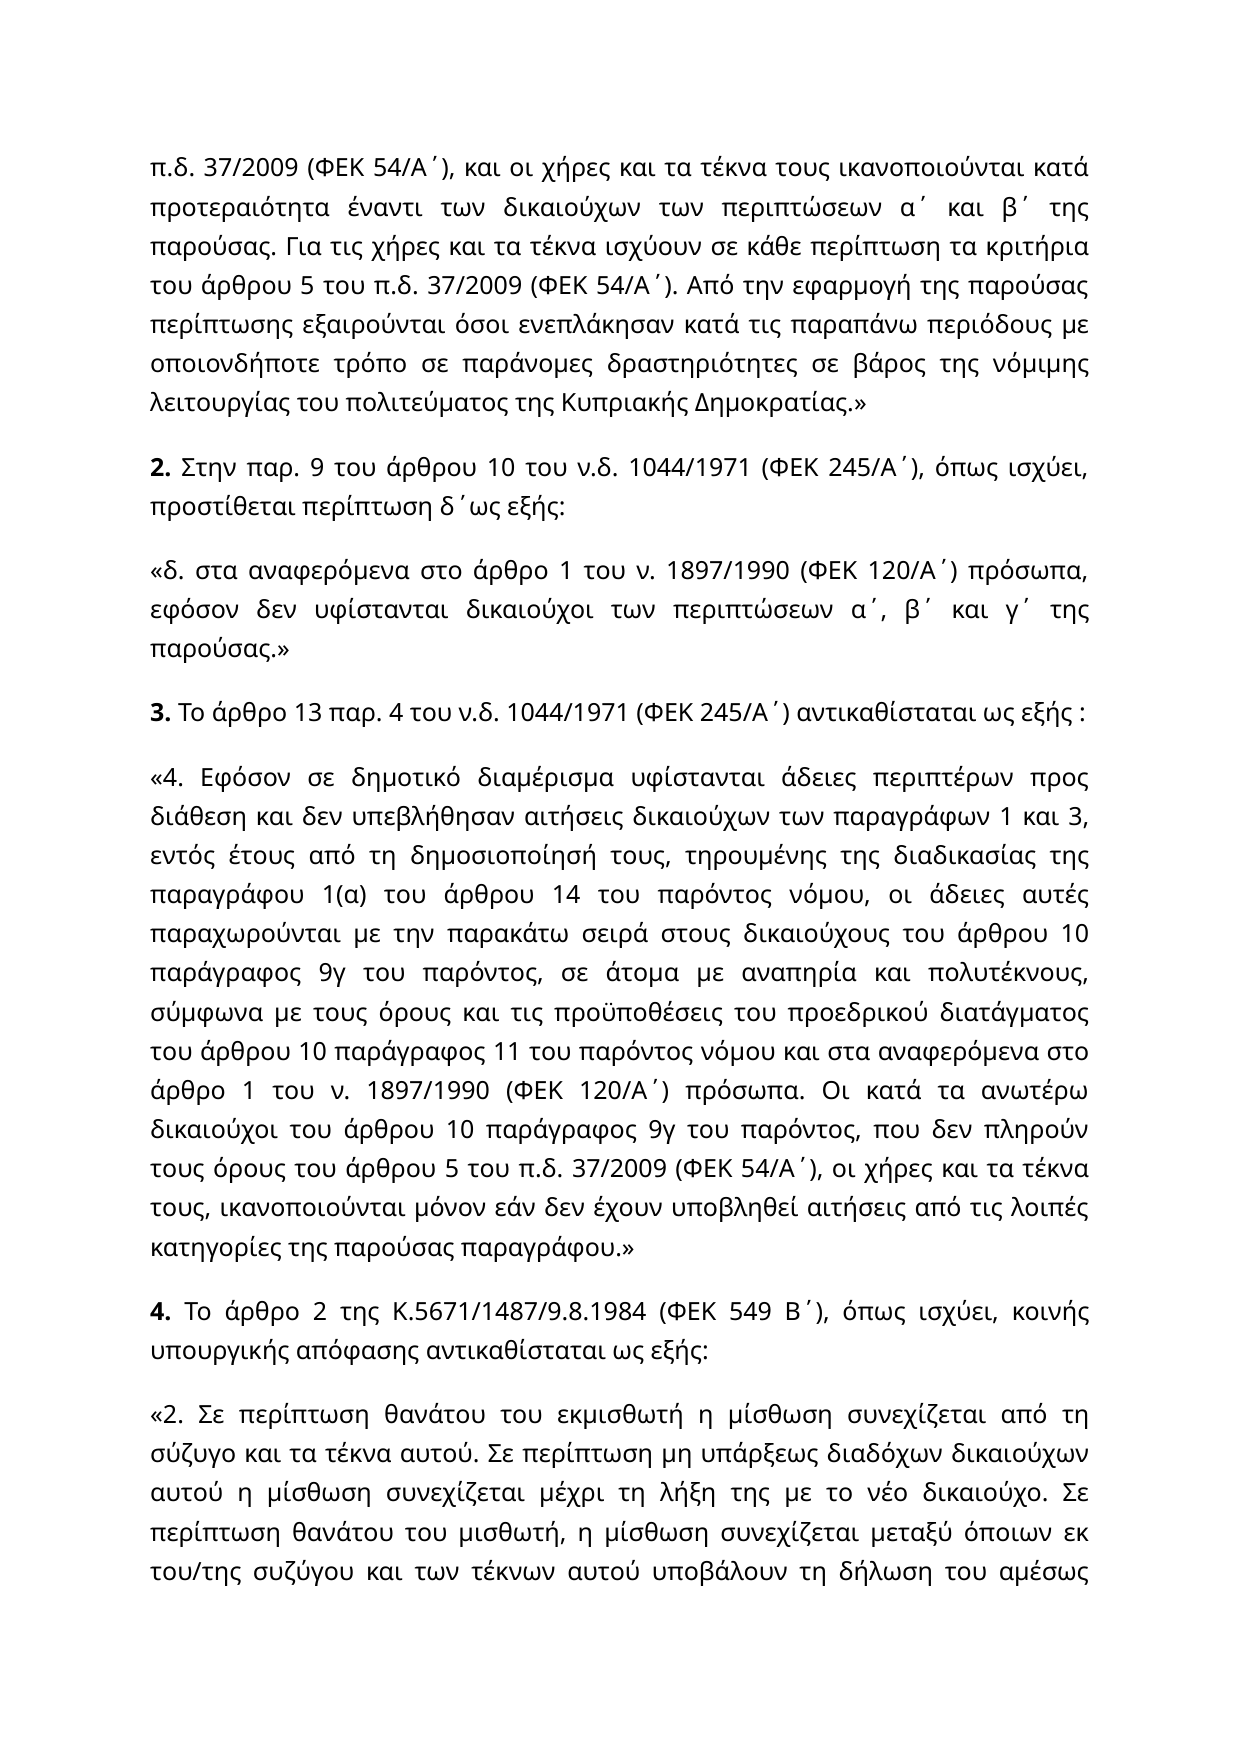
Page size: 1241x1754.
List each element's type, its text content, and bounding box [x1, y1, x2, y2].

text «2. Σε περίπτωση θανάτου του εκμισθωτή η μίσθωση συνεχίζεται από τη σύζυγο και τα τέκνα αυτού. Σε περίπτωση μη υπάρξεως διαδόχων δικαιούχων αυτού η μίσθωση συνεχίζεται μέχρι τη λήξη της με το νέο δικαιούχο. Σε περίπτωση θανάτου του μισθωτή, η μίσθωση συνεχίζεται μεταξύ όποιων εκ του/της συζύγου και των τέκνων αυτού υποβάλουν τη δήλωση του αμέσως [150, 1397, 1090, 1587]
text π.δ. 37/2009 (ΦΕΚ 54/Α΄), και οι χήρες και τα τέκνα τους ικανοποιούνται κατά προτεραιότητα έναντι των δικαιούχων των περιπτώσεων α΄ και β΄ της παρούσας. Για τις χήρες και τα τέκνα ισχύουν σε κάθε περίπτωση τα κριτήρια του άρθρου 5 του π.δ. 37/2009 (ΦΕΚ 54/Α΄). Από την εφαρμογή της παρούσας περίπτωσης εξαιρούνται όσοι ενεπλάκησαν κατά τις παραπάνω περιόδους με οποιονδήποτε τρόπο σε παράνομες δραστηριότητες σε βάρος της νόμιμης λειτουργίας του πολιτεύματος της Κυπριακής Δημοκρατίας.» [150, 150, 1090, 419]
text 3. Το άρθρο 13 παρ. 4 του ν.δ. 1044/1971 (ΦΕΚ 245/Α΄) αντικαθίσταται ως εξής : [150, 695, 1090, 729]
text «4. Εφόσον σε δημοτικό διαμέρισμα υφίστανται άδειες περιπτέρων προς διάθεση και δεν υπεβλήθησαν αιτήσεις δικαιούχων των παραγράφων 1 και 3, εντός έτους από τη δημοσιοποίησή τους, τηρουμένης της διαδικασίας της παραγράφου 1(α) του άρθρου 14 του παρόντος νόμου, οι άδειες αυτές παραχωρούνται με την παρακάτω σειρά στους δικαιούχους του άρθρου 10 παράγραφος 9γ του παρόντος, σε άτομα με αναπηρία και πολυτέκνους, σύμφωνα με τους όρους και τις προϋποθέσεις του προεδρικού διατάγματος του άρθρου 10 παράγραφος 11 του παρόντος νόμου και στα αναφερόμενα στο άρθρο 1 του ν. 1897/1990 (ΦΕΚ 120/Α΄) πρόσωπα. Οι κατά τα ανωτέρω δικαιούχοι του άρθρου 10 παράγραφος 9γ του παρόντος, που δεν πληρούν τους όρους του άρθρου 5 του π.δ. 37/2009 (ΦΕΚ 54/Α΄), οι χήρες και τα τέκνα τους, ικανοποιούνται μόνον εάν δεν έχουν υποβληθεί αιτήσεις από τις λοιπές κατηγορίες της παρούσας παραγράφου.» [150, 759, 1090, 1263]
text 2. Στην παρ. 9 του άρθρου 10 του ν.δ. 1044/1971 (ΦΕΚ 245/Α΄), όπως ισχύει, προστίθεται περίπτωση δ΄ως εξής: [150, 449, 1090, 522]
text 4. Το άρθρο 2 της Κ.5671/1487/9.8.1984 (ΦΕΚ 549 Β΄), όπως ισχύει, κοινής υπουργικής απόφασης αντικαθίσταται ως εξής: [150, 1293, 1090, 1367]
text «δ. στα αναφερόμενα στο άρθρο 1 του ν. 1897/1990 (ΦΕΚ 120/Α΄) πρόσωπα, εφόσον δεν υφίστανται δικαιούχοι των περιπτώσεων α΄, β΄ και γ΄ της παρούσας.» [150, 552, 1090, 665]
